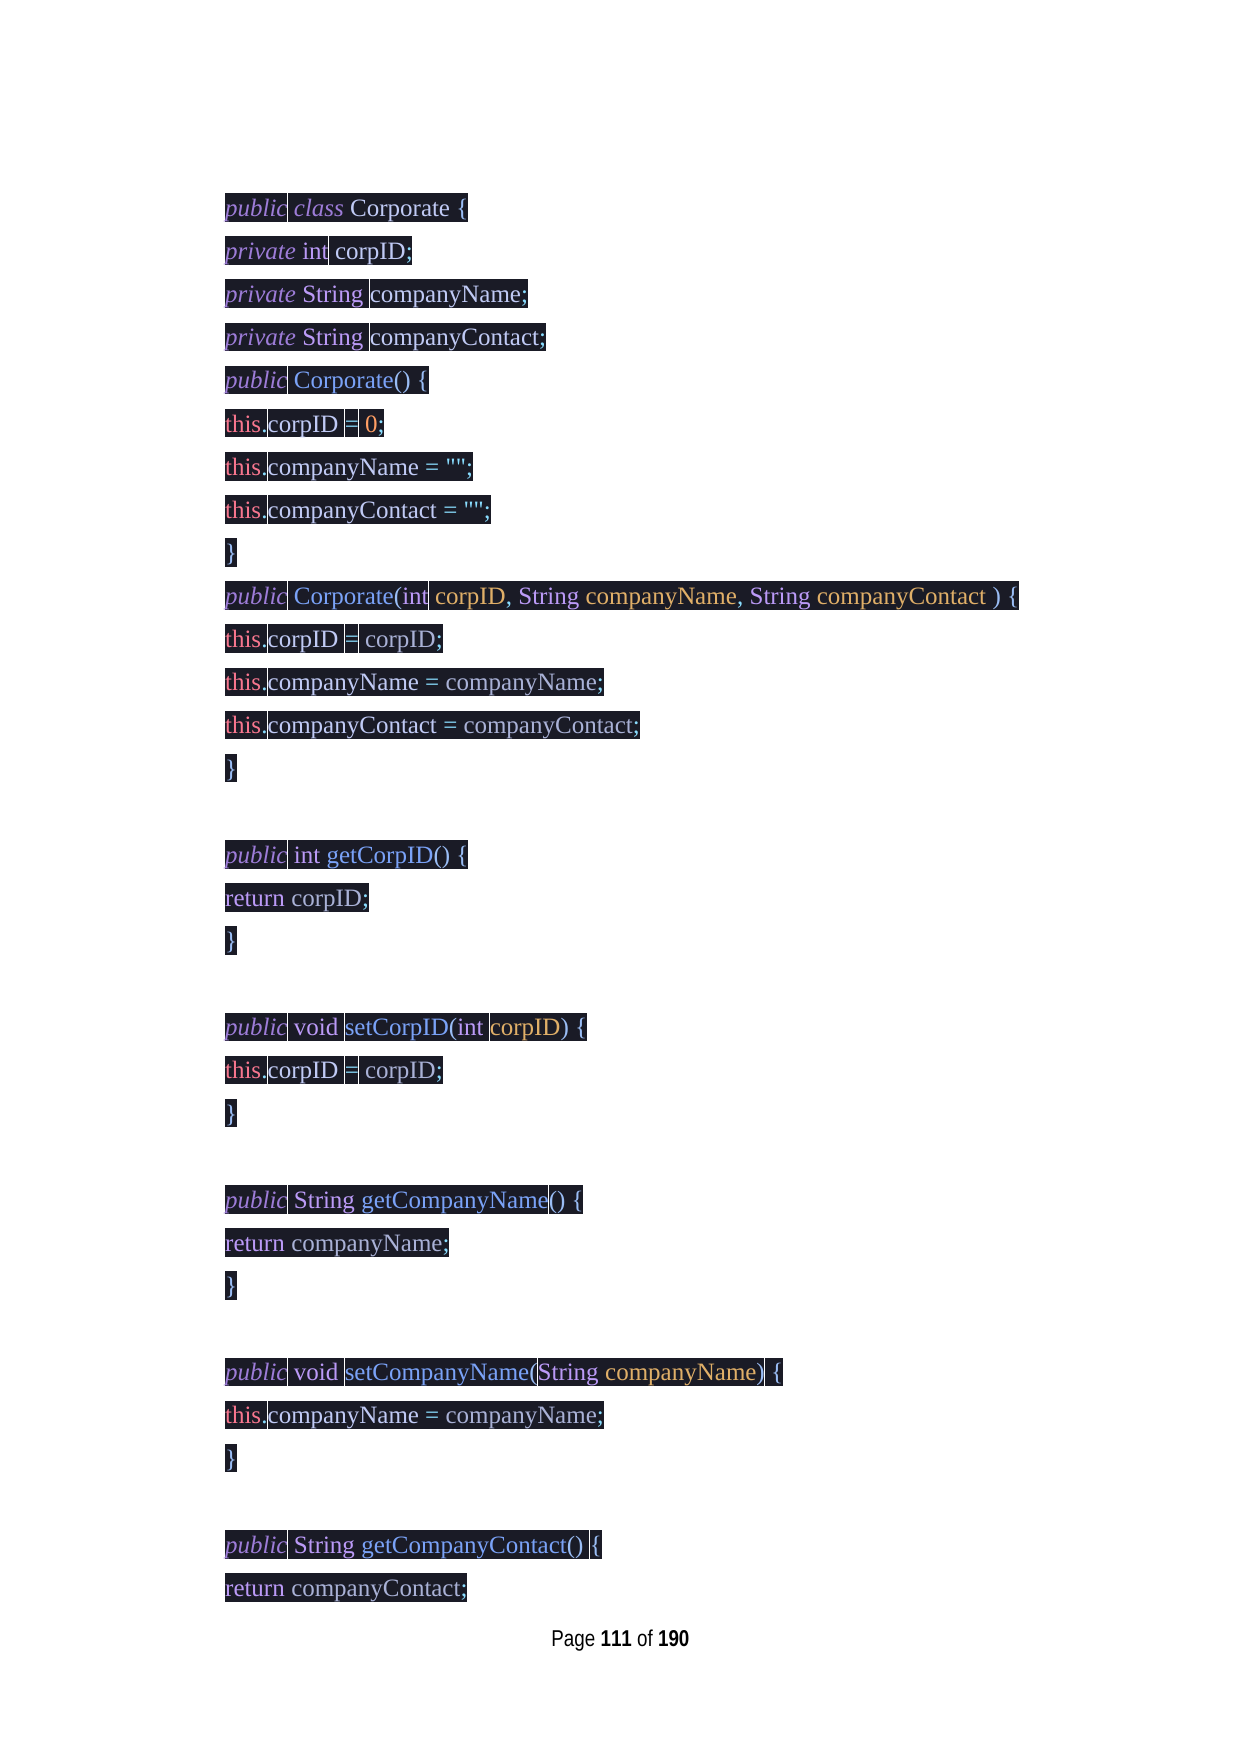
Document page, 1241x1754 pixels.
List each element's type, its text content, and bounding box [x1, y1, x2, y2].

text this.companyName = companyName; [225, 1401, 1090, 1429]
text } [225, 1271, 1090, 1300]
text public int getCorpID() { [225, 840, 1090, 869]
text public void setCompanyName(String companyName) { [225, 1357, 1090, 1386]
text this.companyContact = ""; [225, 495, 1090, 524]
text public String getCompanyName() { [225, 1185, 1090, 1214]
text public class Corporate { [225, 193, 1090, 222]
text private String companyContact; [225, 322, 1090, 351]
text this.companyName = companyName; [225, 667, 1090, 696]
text return corpID; [225, 883, 1090, 912]
text } [225, 538, 1090, 567]
text private int corpID; [225, 236, 1090, 265]
text return companyName; [225, 1228, 1090, 1257]
text public Corporate(int corpID, String companyName, String companyContact ) { [225, 581, 1090, 610]
text public Corporate() { [225, 366, 1090, 394]
text public void setCorpID(int corpID) { [225, 1012, 1090, 1041]
text } [225, 754, 1090, 782]
text } [225, 926, 1090, 955]
text this.corpID = 0; [225, 409, 1090, 437]
text this.companyName = ""; [225, 452, 1090, 481]
text } [225, 1444, 1090, 1472]
text public String getCompanyContact() { [225, 1530, 1090, 1559]
text this.corpID = corpID; [225, 1056, 1090, 1084]
text } [225, 1099, 1090, 1127]
text this.companyContact = companyContact; [225, 711, 1090, 739]
text private String companyName; [225, 279, 1090, 308]
text return companyContact; [225, 1573, 1090, 1602]
text this.corpID = corpID; [225, 624, 1090, 653]
